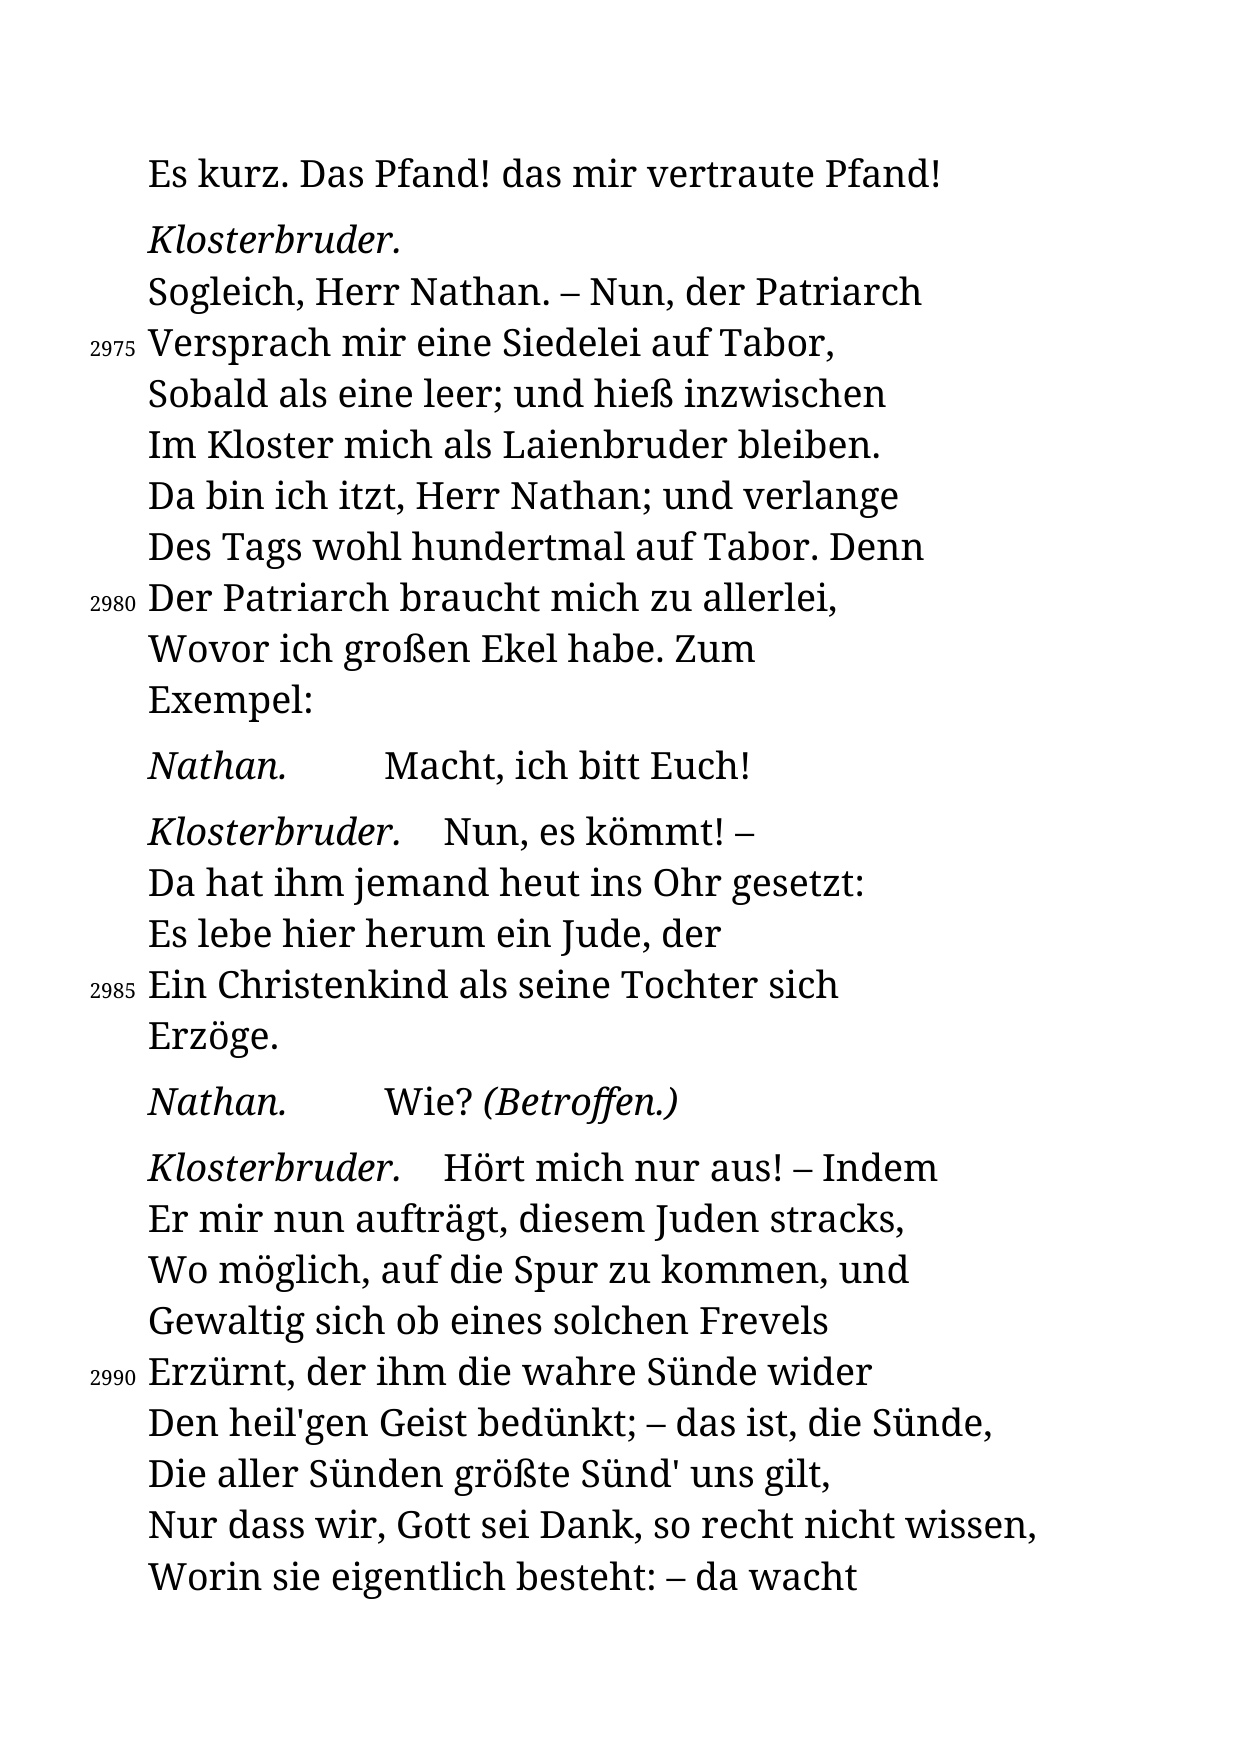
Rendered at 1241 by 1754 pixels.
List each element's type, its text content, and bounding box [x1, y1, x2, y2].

text Wo möglich, auf die Spur zu kommen, und [148, 1243, 1092, 1294]
text Es kurz. Das Pfand! das mir vertraute Pfand! [148, 148, 1092, 199]
text Klosterbruder. Hört mich nur aus! – Indem [148, 1141, 1092, 1192]
text Klosterbruder. Nun, es kömmt! – [148, 805, 1092, 856]
text Nathan. Macht, ich bitt Euch! [148, 739, 1092, 790]
text Es lebe hier herum ein Jude, der [148, 907, 1092, 958]
text Nathan. Wie? (Betroffen.) [148, 1075, 1092, 1126]
text Der Patriarch braucht mich zu allerlei, [148, 571, 1092, 622]
text Nur dass wir, Gott sei Dank, so recht nicht wissen, [148, 1499, 1092, 1550]
text Im Kloster mich als Laienbruder bleiben. [148, 418, 1092, 469]
text Den heil'gen Geist bedünkt; – das ist, die Sünde, [148, 1397, 1092, 1448]
text Ein Christenkind als seine Tochter sich [148, 958, 1092, 1009]
text Wovor ich großen Ekel habe. Zum [148, 622, 1092, 673]
text Des Tags wohl hundertmal auf Tabor. Denn [148, 520, 1092, 571]
text Gewaltig sich ob eines solchen Frevels [148, 1294, 1092, 1346]
text Klosterbruder. [148, 214, 1092, 265]
text Erzöge. [148, 1009, 1092, 1060]
text Sogleich, Herr Nathan. – Nun, der Patriarch [148, 265, 1092, 316]
text Da bin ich itzt, Herr Nathan; und verlange [148, 469, 1092, 520]
text Er mir nun aufträgt, diesem Juden stracks, [148, 1192, 1092, 1243]
text Exempel: [148, 673, 1092, 724]
text Erzürnt, der ihm die wahre Sünde wider [148, 1346, 1092, 1397]
text Da hat ihm jemand heut ins Ohr gesetzt: [148, 856, 1092, 907]
text Die aller Sünden größte Sünd' uns gilt, [148, 1448, 1092, 1499]
text Worin sie eigentlich besteht: – da wacht [148, 1550, 1092, 1601]
text Versprach mir eine Siedelei auf Tabor, [148, 316, 1092, 367]
text Sobald als eine leer; und hieß inzwischen [148, 367, 1092, 418]
